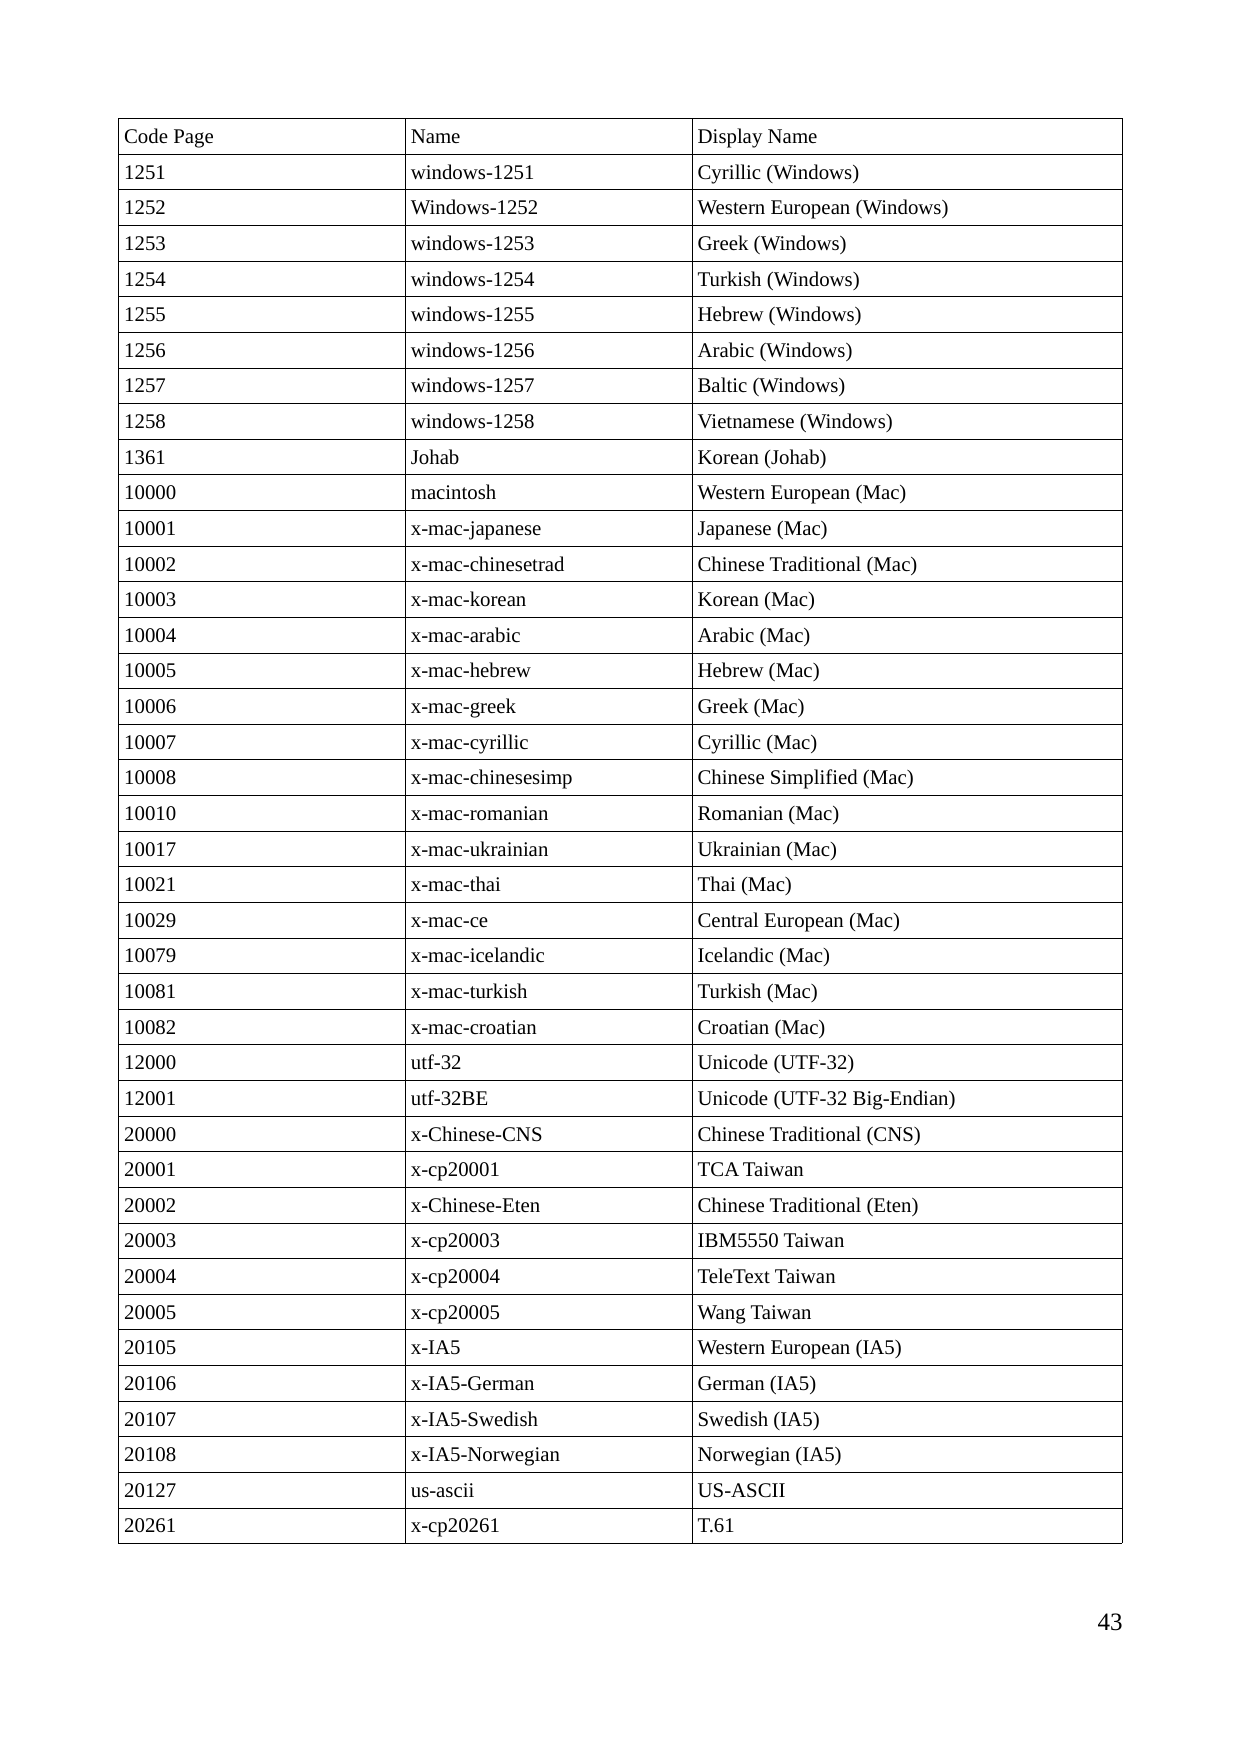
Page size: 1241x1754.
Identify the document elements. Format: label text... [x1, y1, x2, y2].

table_cell Hebrew (Windows) [693, 297, 1122, 332]
table_cell x-mac-ce [406, 903, 692, 937]
table_cell 1258 [119, 404, 405, 439]
table_cell Arabic (Mac) [693, 618, 1122, 652]
table_cell 20001 [119, 1152, 405, 1187]
table_cell 10017 [119, 832, 405, 866]
table_cell windows-1255 [406, 297, 692, 332]
table_cell 20004 [119, 1259, 405, 1294]
table_cell 1252 [119, 190, 405, 225]
table_cell Cyrillic (Mac) [693, 725, 1122, 759]
table_cell Cyrillic (Windows) [693, 155, 1122, 189]
table_cell x-Chinese-Eten [406, 1188, 692, 1222]
table_cell 1251 [119, 155, 405, 189]
table_cell 20105 [119, 1330, 405, 1365]
table_cell 10003 [119, 582, 405, 617]
table_cell 10010 [119, 796, 405, 831]
table_cell Chinese Simplified (Mac) [693, 760, 1122, 795]
table_cell x-mac-thai [406, 867, 692, 902]
table_cell 20107 [119, 1402, 405, 1436]
table_cell x-mac-cyrillic [406, 725, 692, 759]
table_cell 20003 [119, 1224, 405, 1258]
table_header Display Name [693, 119, 1122, 154]
table_cell 10029 [119, 903, 405, 937]
table_cell Icelandic (Mac) [693, 939, 1122, 973]
table_cell macintosh [406, 475, 692, 510]
table_cell 12001 [119, 1081, 405, 1116]
table_cell German (IA5) [693, 1366, 1122, 1401]
table_cell x-mac-arabic [406, 618, 692, 652]
table_cell windows-1257 [406, 369, 692, 403]
table_cell x-IA5 [406, 1330, 692, 1365]
table_cell Korean (Mac) [693, 582, 1122, 617]
table_cell Chinese Traditional (Mac) [693, 547, 1122, 581]
table_cell 10008 [119, 760, 405, 795]
table_cell 10001 [119, 511, 405, 546]
table_cell Turkish (Windows) [693, 262, 1122, 296]
table_cell Unicode (UTF-32) [693, 1045, 1122, 1080]
table_cell windows-1256 [406, 333, 692, 367]
table_cell 10000 [119, 475, 405, 510]
table_cell x-cp20001 [406, 1152, 692, 1187]
table_cell 10082 [119, 1010, 405, 1044]
table_cell x-mac-croatian [406, 1010, 692, 1044]
table_cell 10006 [119, 689, 405, 724]
table_header Name [406, 119, 692, 154]
table_cell x-cp20261 [406, 1509, 692, 1543]
table_header Code Page [119, 119, 405, 154]
table_cell windows-1258 [406, 404, 692, 439]
table_cell 20000 [119, 1117, 405, 1151]
table_cell x-cp20003 [406, 1224, 692, 1258]
table_cell 12000 [119, 1045, 405, 1080]
table_cell Unicode (UTF-32 Big-Endian) [693, 1081, 1122, 1116]
table_cell x-Chinese-CNS [406, 1117, 692, 1151]
table_cell Wang Taiwan [693, 1295, 1122, 1329]
table_cell x-mac-chinesetrad [406, 547, 692, 581]
table_cell x-mac-greek [406, 689, 692, 724]
table_cell utf-32 [406, 1045, 692, 1080]
table_cell IBM5550 Taiwan [693, 1224, 1122, 1258]
table_cell Greek (Mac) [693, 689, 1122, 724]
table_cell Norwegian (IA5) [693, 1437, 1122, 1472]
table_cell x-IA5-German [406, 1366, 692, 1401]
table_cell x-mac-icelandic [406, 939, 692, 973]
table_cell 20106 [119, 1366, 405, 1401]
table_cell windows-1254 [406, 262, 692, 296]
table_cell Western European (IA5) [693, 1330, 1122, 1365]
table_cell x-IA5-Swedish [406, 1402, 692, 1436]
table_cell 10004 [119, 618, 405, 652]
table_cell x-mac-ukrainian [406, 832, 692, 866]
table_cell x-mac-turkish [406, 974, 692, 1009]
table_cell Korean (Johab) [693, 440, 1122, 474]
table_cell 10021 [119, 867, 405, 902]
table_cell 20005 [119, 1295, 405, 1329]
table_cell utf-32BE [406, 1081, 692, 1116]
table_cell Hebrew (Mac) [693, 654, 1122, 688]
table_cell TeleText Taiwan [693, 1259, 1122, 1294]
table_cell Swedish (IA5) [693, 1402, 1122, 1436]
table_cell Japanese (Mac) [693, 511, 1122, 546]
table_cell Windows-1252 [406, 190, 692, 225]
table_cell 10081 [119, 974, 405, 1009]
table_cell Vietnamese (Windows) [693, 404, 1122, 439]
table_cell x-mac-romanian [406, 796, 692, 831]
table_cell Romanian (Mac) [693, 796, 1122, 831]
table_cell 20002 [119, 1188, 405, 1222]
table_cell windows-1253 [406, 226, 692, 261]
table_cell x-cp20004 [406, 1259, 692, 1294]
table_cell 1255 [119, 297, 405, 332]
table_cell 10007 [119, 725, 405, 759]
table_cell x-IA5-Norwegian [406, 1437, 692, 1472]
table_cell Central European (Mac) [693, 903, 1122, 937]
table_cell 1254 [119, 262, 405, 296]
table_cell x-mac-hebrew [406, 654, 692, 688]
table_cell Croatian (Mac) [693, 1010, 1122, 1044]
table_cell us-ascii [406, 1473, 692, 1507]
table_cell Thai (Mac) [693, 867, 1122, 902]
table_cell 1257 [119, 369, 405, 403]
table_cell T.61 [693, 1509, 1122, 1543]
table_cell 1256 [119, 333, 405, 367]
table_cell Chinese Traditional (Eten) [693, 1188, 1122, 1222]
table_cell windows-1251 [406, 155, 692, 189]
table_cell x-cp20005 [406, 1295, 692, 1329]
table_cell Baltic (Windows) [693, 369, 1122, 403]
table_cell x-mac-japanese [406, 511, 692, 546]
table_cell Western European (Mac) [693, 475, 1122, 510]
table_cell Western European (Windows) [693, 190, 1122, 225]
table_cell 20127 [119, 1473, 405, 1507]
table_cell US-ASCII [693, 1473, 1122, 1507]
table_cell 20108 [119, 1437, 405, 1472]
table_cell Arabic (Windows) [693, 333, 1122, 367]
table_cell Turkish (Mac) [693, 974, 1122, 1009]
table_cell TCA Taiwan [693, 1152, 1122, 1187]
table_cell Greek (Windows) [693, 226, 1122, 261]
table_cell 10002 [119, 547, 405, 581]
table_cell 20261 [119, 1509, 405, 1543]
table_cell 1361 [119, 440, 405, 474]
table_cell 10005 [119, 654, 405, 688]
table_cell x-mac-chinesesimp [406, 760, 692, 795]
table_cell x-mac-korean [406, 582, 692, 617]
table_cell 10079 [119, 939, 405, 973]
table_cell Chinese Traditional (CNS) [693, 1117, 1122, 1151]
table_cell Ukrainian (Mac) [693, 832, 1122, 866]
table_cell Johab [406, 440, 692, 474]
table_cell 1253 [119, 226, 405, 261]
